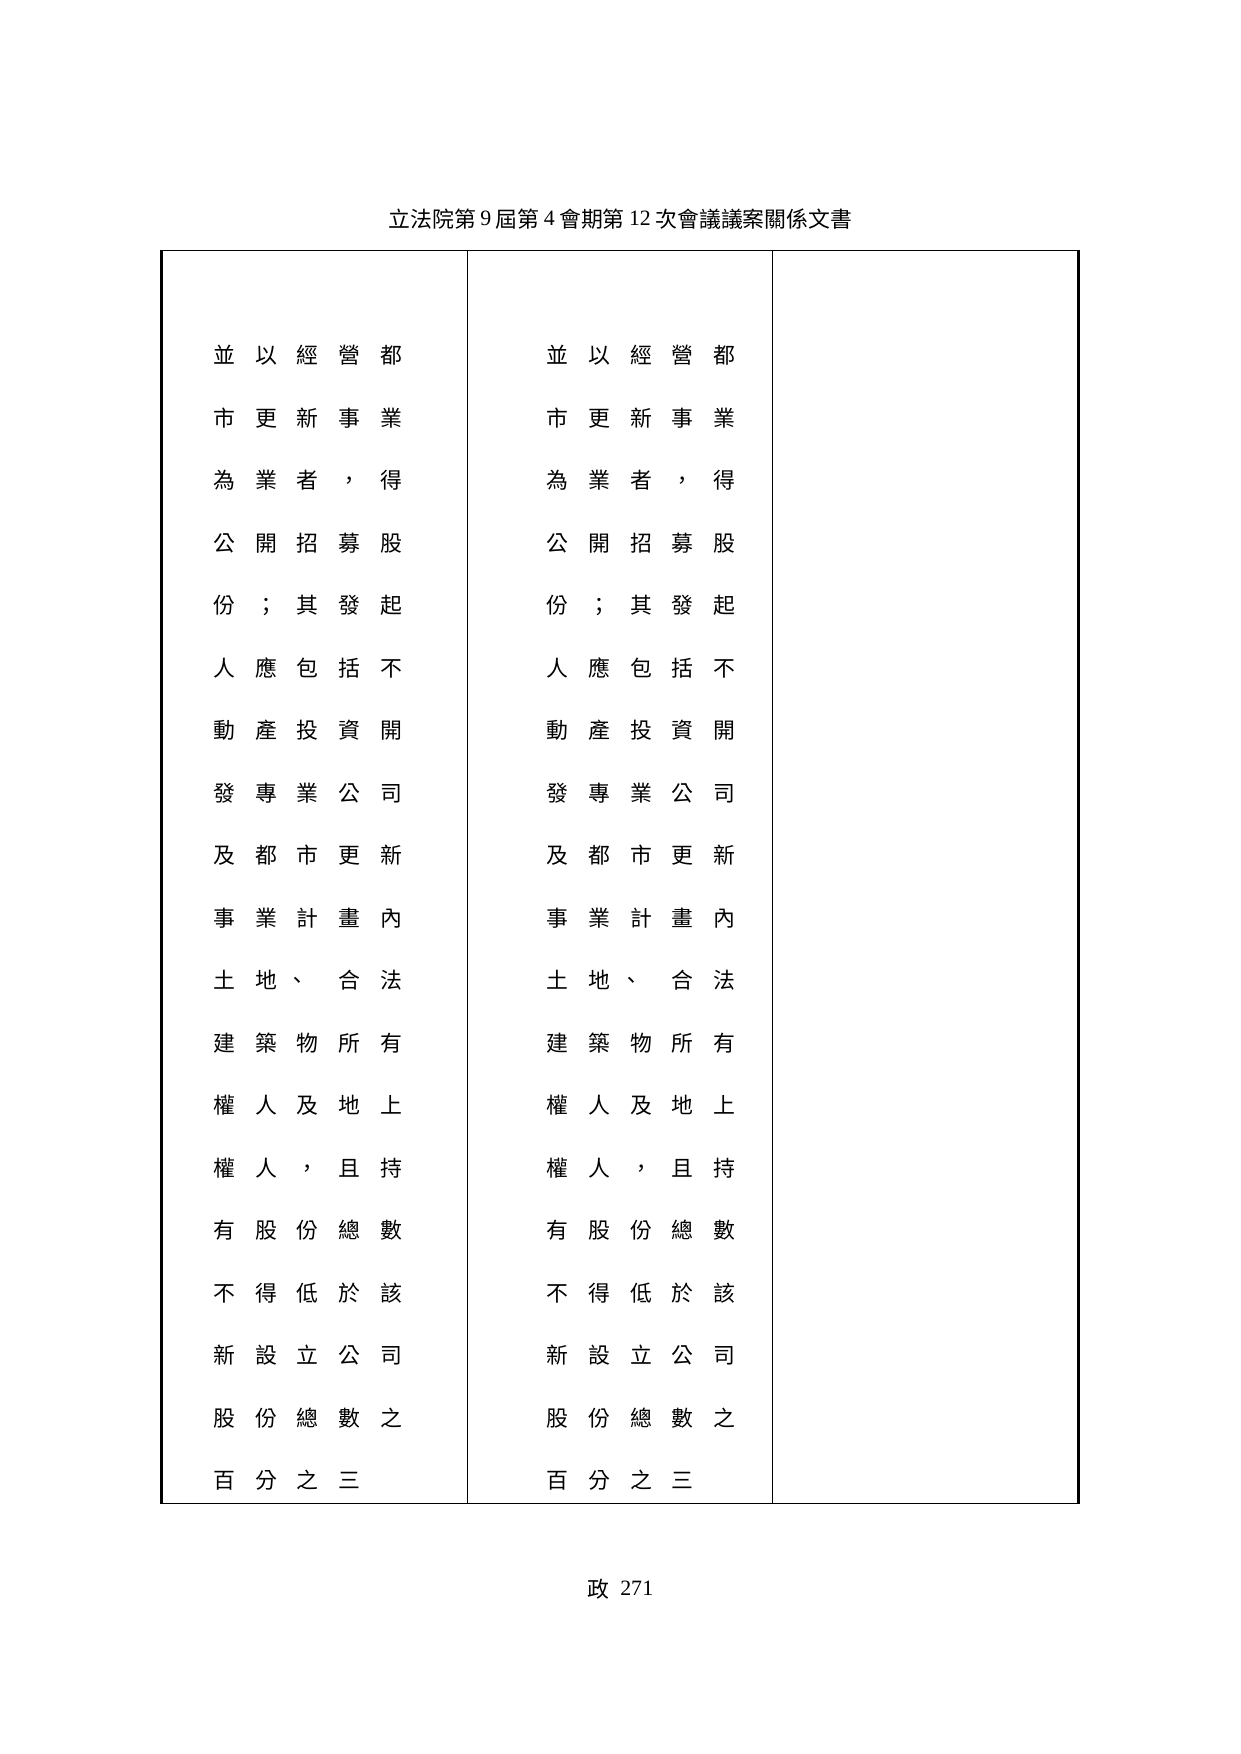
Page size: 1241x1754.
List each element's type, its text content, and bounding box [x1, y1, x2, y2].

table_cell 並以經營都市更新事業為業者，得公開招募股份；其發起人應包括不動產投資開發專業公司及都市更新事業計畫內土地、合法建築物所有權人及地上權人，且持有股份總數不得低於該新設立公司股份總數之百分之三 [163, 251, 467, 1503]
table_cell 並以經營都市更新事業為業者，得公開招募股份；其發起人應包括不動產投資開發專業公司及都市更新事業計畫內土地、合法建築物所有權人及地上權人，且持有股份總數不得低於該新設立公司股份總數之百分之三 [468, 251, 772, 1503]
table_cell [773, 251, 1077, 1503]
